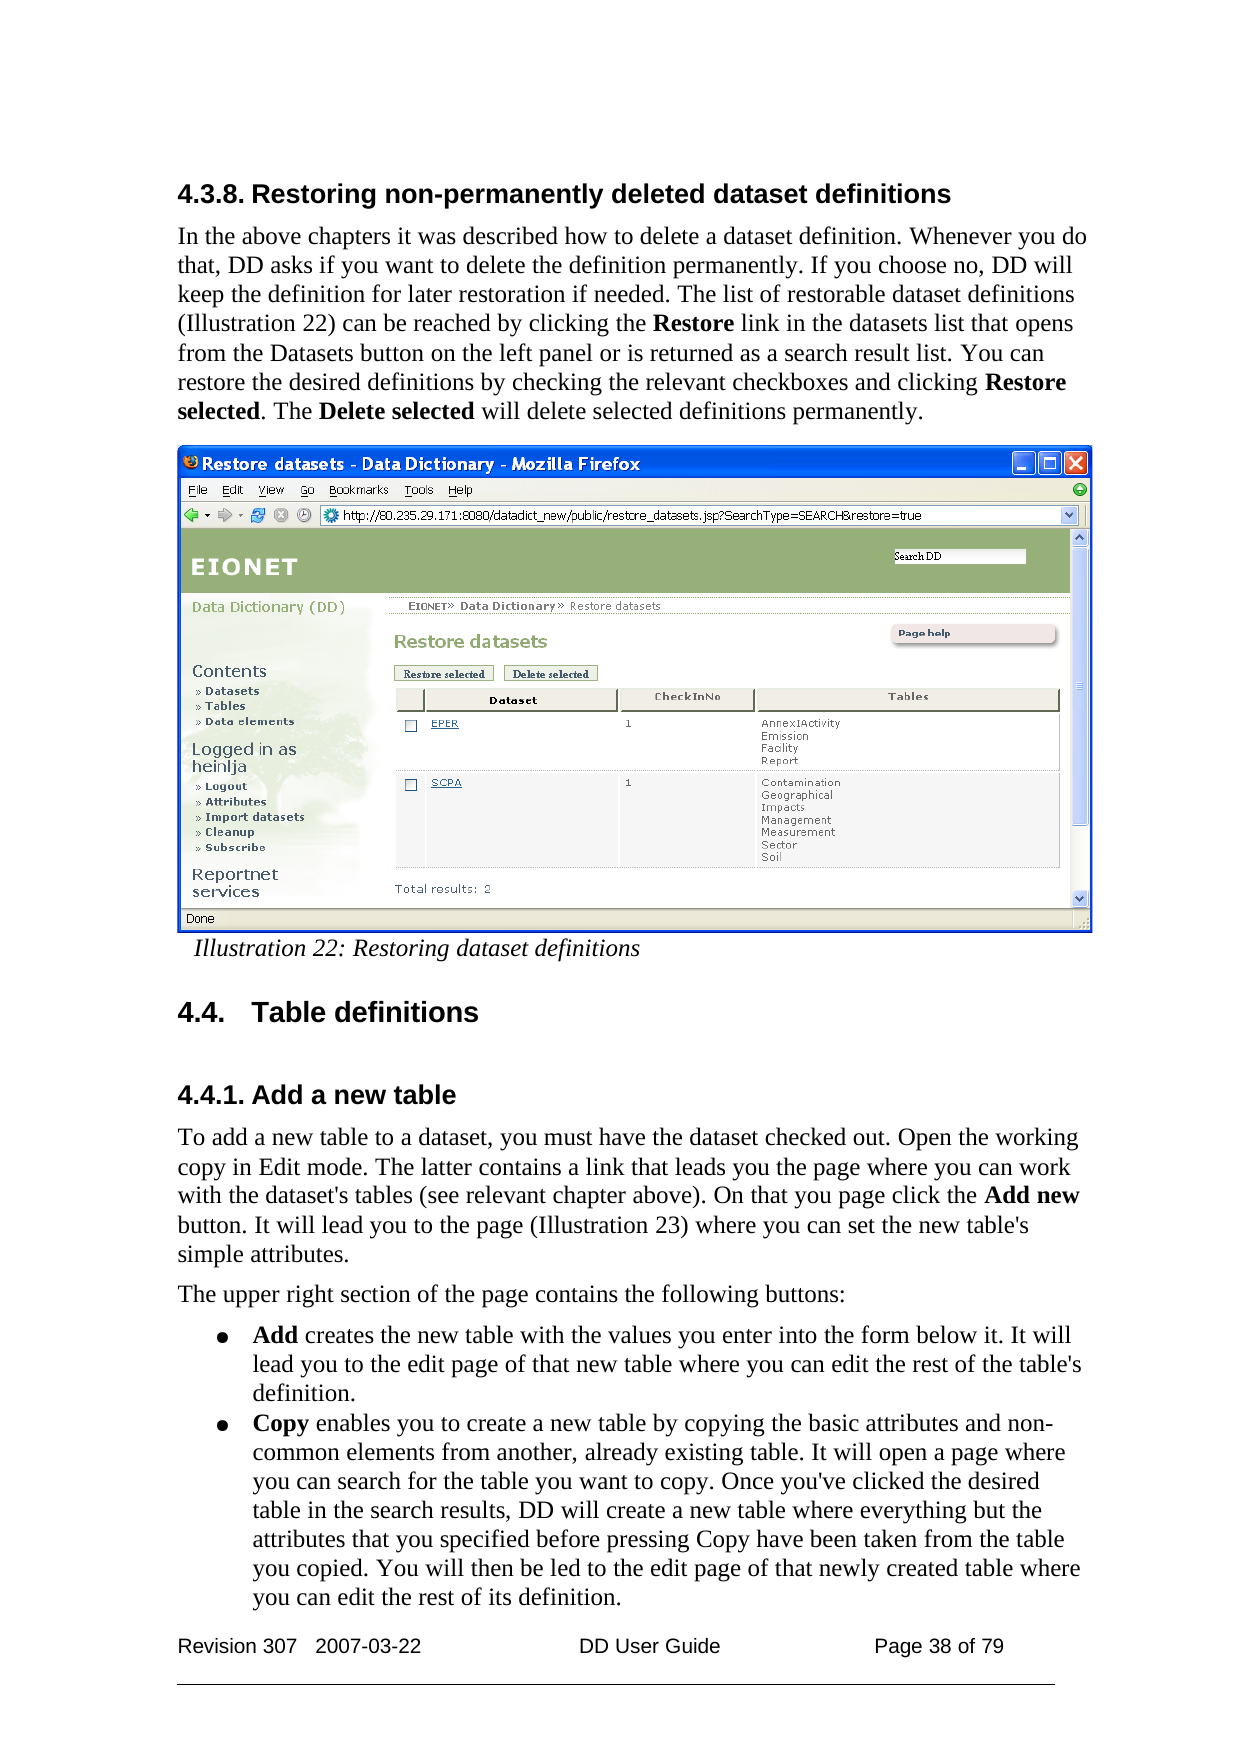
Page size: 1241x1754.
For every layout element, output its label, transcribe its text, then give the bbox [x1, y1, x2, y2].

subtitle Add a new table [177, 1079, 1092, 1110]
picture [177, 445, 1093, 933]
text In the above chapters it was described how to delete a dataset definition. Whenever you do that, DD asks if you want to delete the definition permanently. If you choose no, DD will keep the definition for later restoration if needed. The list of restorable dataset definitions (Illustration 22) can be reached by clicking the Restore link in the datasets list that opens from the Datasets button on the left panel or is returned as a search result list. You can restore the desired definitions by checking the relevant checkboxes and clicking Restore selected. The Delete selected will delete selected definitions permanently. [177, 221, 1092, 424]
subtitle Restoring non-permanently deleted dataset definitions [177, 178, 1092, 209]
list Add creates the new table with the values you enter into the form below it. It will lead you to the edit page of that new table where you can edit the rest of the table's definition. [215, 1320, 1092, 1407]
text The upper right section of the page contains the following buttons: [177, 1279, 1092, 1308]
text Illustration 22: Restoring dataset definitions [194, 933, 1076, 962]
list Copy enables you to create a new table by copying the basic attributes and non-common elements from another, already existing table. It will open a page where you can search for the table you want to copy. Once you've clicked the desired table in the search results, DD will create a new table where everything but the attributes that you specified before pressing Copy have been taken from the table you copied. You will then be led to the edit page of that newly created table where you can edit the rest of its definition. [215, 1407, 1092, 1611]
subtitle Table definitions [177, 995, 1092, 1029]
text To add a new table to a dataset, you must have the dataset checked out. Open the working copy in Edit mode. The latter contains a link that leads you the page where you can work with the dataset's tables (see relevant chapter above). On that you page click the Add new button. It will lead you to the page (Illustration 23) where you can set the new table's simple attributes. [177, 1122, 1092, 1268]
